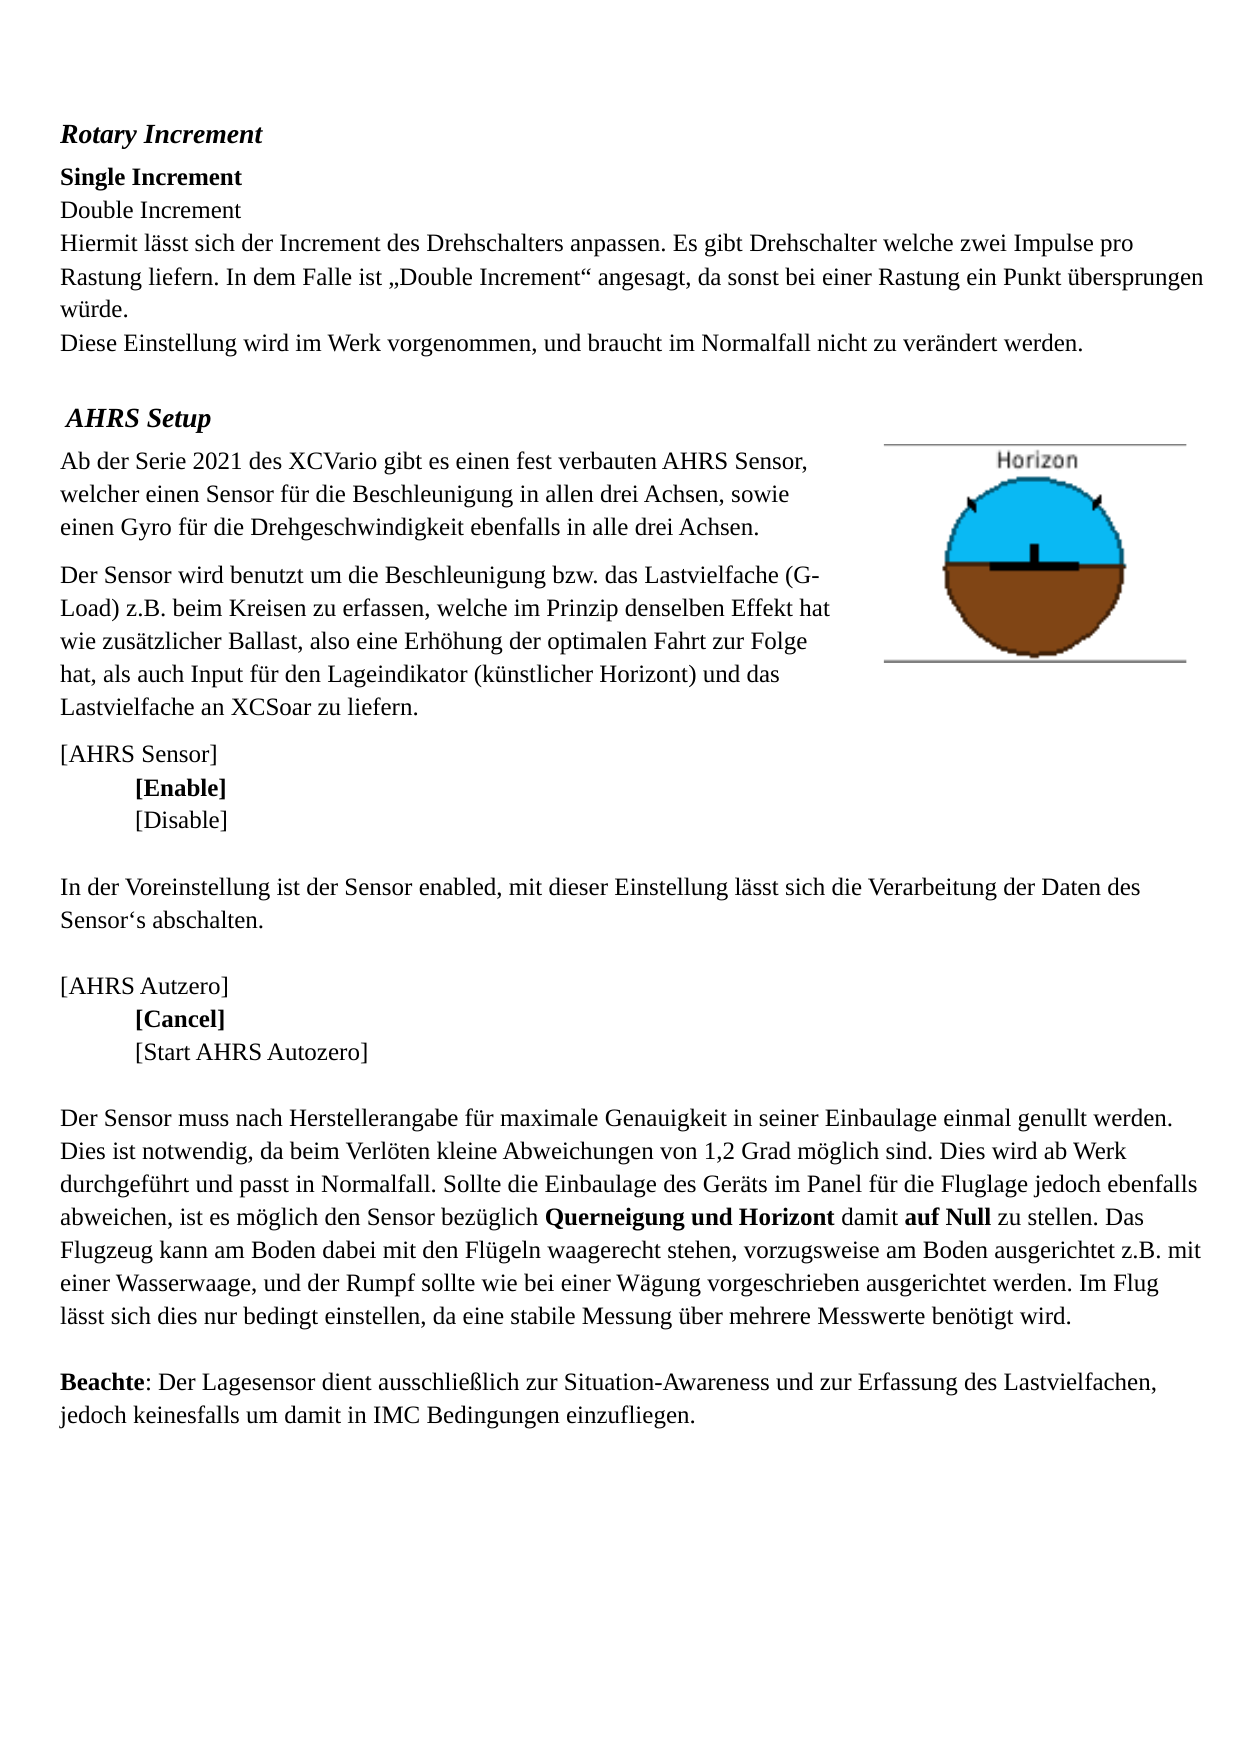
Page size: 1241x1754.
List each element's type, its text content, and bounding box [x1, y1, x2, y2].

text Diese Einstellung wird im Werk vorgenommen, und braucht im Normalfall nicht zu verändert werden. [60, 328, 1207, 356]
text Der Sensor muss nach Herstellerangabe für maximale Genauigkeit in seiner Einbaulage einmal genullt werden. Dies ist notwendig, da beim Verlöten kleine Abweichungen von 1,2 Grad möglich sind. Dies wird ab Werk durchgeführt und passt in Normalfall. Sollte die Einbaulage des Geräts im Panel für die Fluglage jedoch ebenfalls abweichen, ist es möglich den Sensor bezüglich Querneigung und Horizont damit auf Null zu stellen. Das Flugzeug kann am Boden dabei mit den Flügeln waagerecht stehen, vorzugsweise am Boden ausgerichtet z.B. mit einer Wasserwaage, und der Rumpf sollte wie bei einer Wägung vorgeschrieben ausgerichtet werden. Im Flug lässt sich dies nur bedingt einstellen, da eine stabile Messung über mehrere Messwerte benötigt wird. [60, 1103, 1207, 1330]
text Double Increment [60, 196, 1207, 224]
text [Cancel] [60, 1004, 1207, 1032]
text [Start AHRS Autozero] [60, 1037, 1207, 1066]
text [Enable] [60, 773, 1207, 801]
text [AHRS Autzero] [60, 971, 1207, 999]
picture [883, 444, 1187, 663]
text Hiermit lässt sich der Increment des Drehschalters anpassen. Es gibt Drehschalter welche zwei Impulse pro Rastung liefern. In dem Falle ist „Double Increment“ angesagt, da sonst bei einer Rastung ein Punkt übersprungen würde. [60, 228, 1207, 323]
text Der Sensor wird benutzt um die Beschleunigung bzw. das Lastvielfache (G-Load) z.B. beim Kreisen zu erfassen, welche im Prinzip denselben Effekt hat wie zusätzlicher Ballast, also eine Erhöhung der optimalen Fahrt zur Folge hat, als auch Input für den Lageindikator (künstlicher Horizont) und das Lastvielfache an XCSoar zu liefern. [60, 560, 1207, 721]
subtitle Rotary Increment [60, 118, 1207, 150]
text Single Increment [60, 162, 1207, 191]
subtitle AHRS Setup [60, 402, 1207, 434]
text [Disable] [60, 806, 1207, 834]
text Beachte: Der Lagesensor dient ausschließlich zur Situation-Awareness und zur Erfassung des Lastvielfachen, jedoch keinesfalls um damit in IMC Bedingungen einzufliegen. [60, 1367, 1207, 1429]
text Ab der Serie 2021 des XCVario gibt es einen fest verbauten AHRS Sensor, welcher einen Sensor für die Beschleunigung in allen drei Achsen, sowie einen Gyro für die Drehgeschwindigkeit ebenfalls in alle drei Achsen. [60, 446, 883, 541]
text In der Voreinstellung ist der Sensor enabled, mit dieser Einstellung lässt sich die Verarbeitung der Daten des Sensor‘s abschalten. [60, 872, 1207, 933]
text [AHRS Sensor] [60, 739, 1207, 768]
